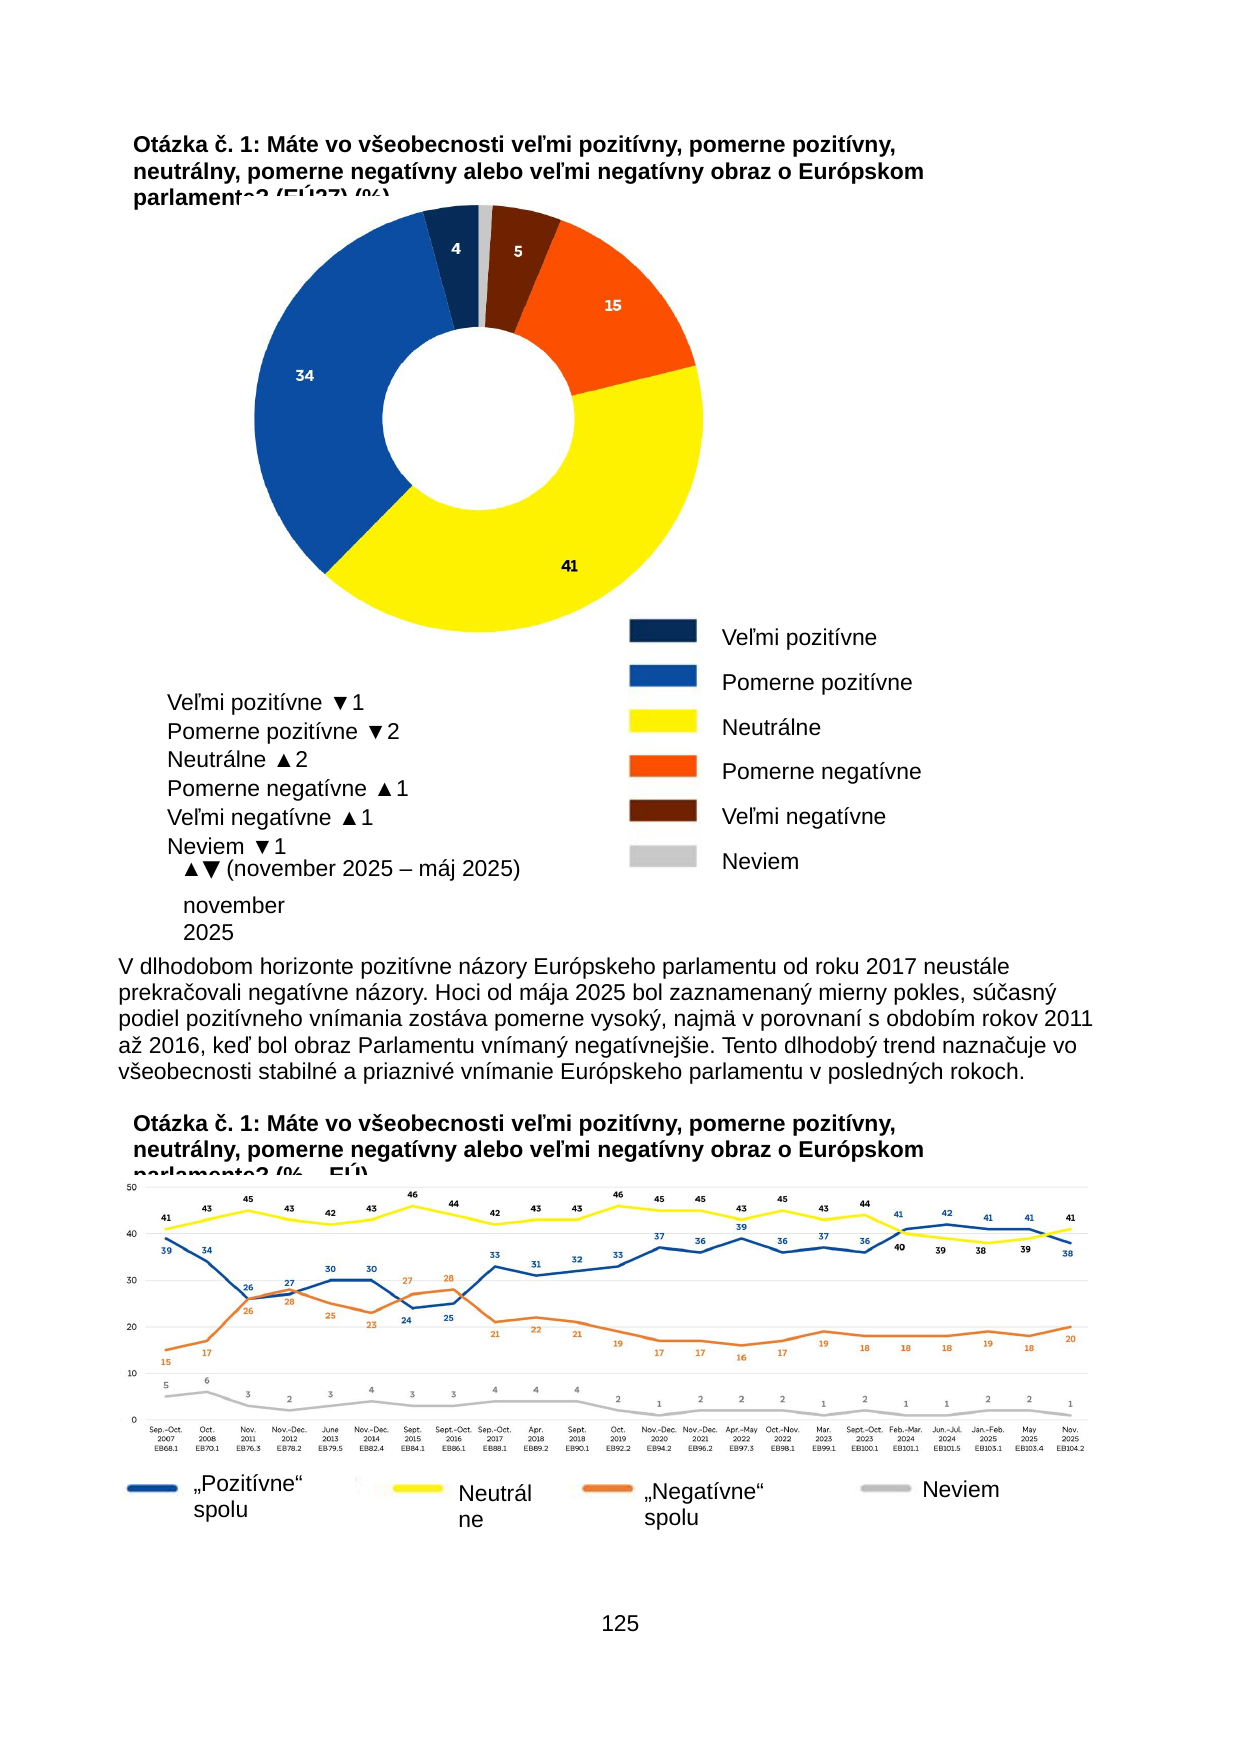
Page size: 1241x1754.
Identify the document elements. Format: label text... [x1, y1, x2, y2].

picture [696, 1493, 703, 1499]
picture [462, 1489, 469, 1499]
picture [120, 1175, 1088, 1458]
picture [122, 1473, 924, 1499]
text V dlhodobom horizonte pozitívne názory Európskeho parlamentu od roku 2017 neustále prekračovali negatívne názory. Hoci od mája 2025 bol zaznamenaný mierny pokles, súčasný podiel pozitívneho vnímania zostáva pomerne vysoký, najmä v porovnaní s obdobím rokov 2011 až 2016, keď bol obraz Parlamentu vnímaný negatívnejšie. Tento dlhodobý trend naznačuje vo všeobecnosti stabilné a priaznivé vnímanie Európskeho parlamentu v posledných rokoch. [118, 124, 1122, 1084]
picture [684, 1488, 690, 1498]
picture [655, 1487, 663, 1499]
picture [239, 196, 716, 871]
